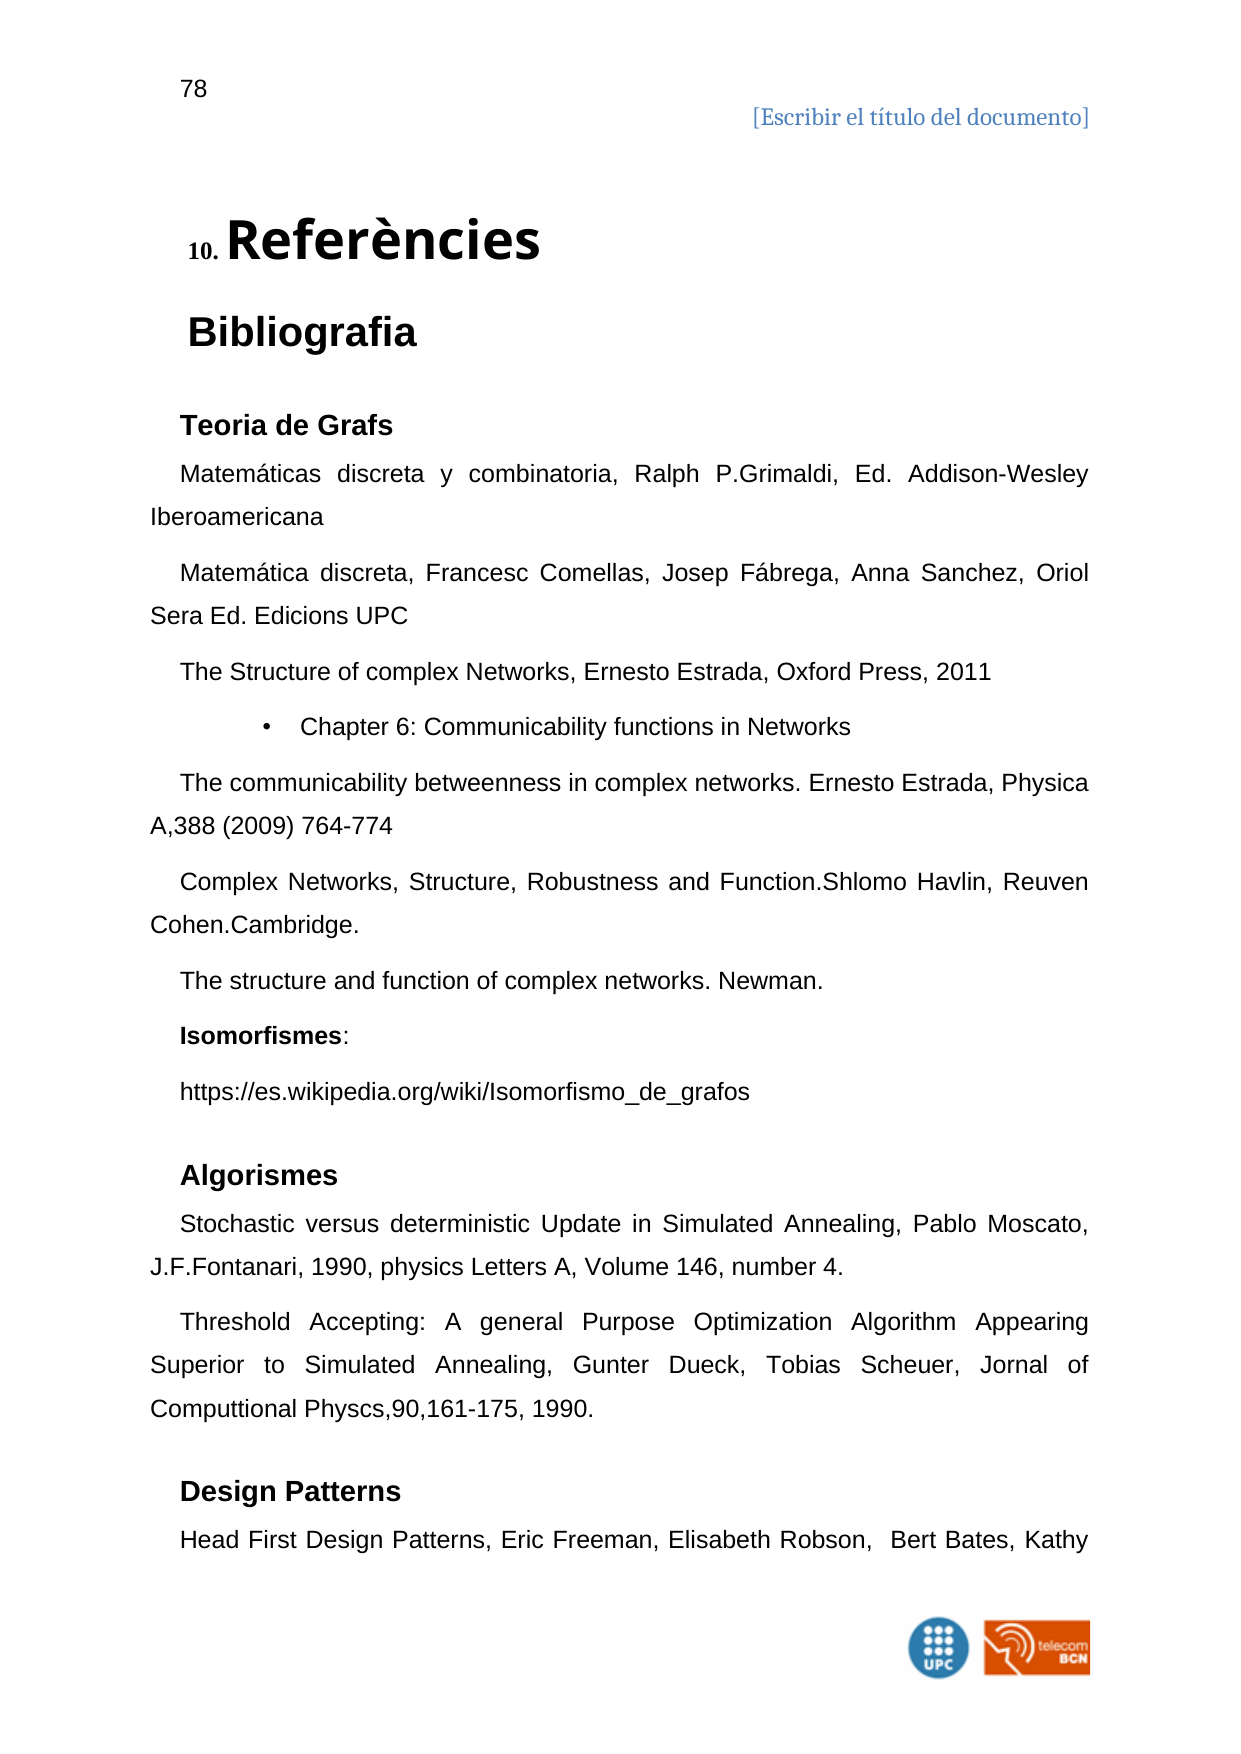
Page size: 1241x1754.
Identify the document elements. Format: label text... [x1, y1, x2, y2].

text Matemática discreta, Francesc Comellas, Josep Fábrega, Anna Sanchez, Oriol Sera Ed. Edicions UPC [150, 558, 1090, 630]
text https://es.wikipedia.org/wiki/Isomorfismo_de_grafos [150, 1077, 1090, 1106]
subtitle Referències [187, 202, 1090, 275]
picture [904, 1614, 1091, 1681]
subtitle Teoria de Grafs [150, 408, 1090, 442]
text Head First Design Patterns, Eric Freeman, Elisabeth Robson, Bert Bates, Kathy [150, 1525, 1090, 1554]
text Stochastic versus deterministic Update in Simulated Annealing, Pablo Moscato, J.F.Fontanari, 1990, physics Letters A, Volume 146, number 4. [150, 1208, 1090, 1280]
text Complex Networks, Structure, Robustness and Function.Shlomo Havlin, Reuven Cohen.Cambridge. [150, 867, 1090, 939]
subtitle Algorismes [150, 1157, 1090, 1191]
text The communicability betweenness in complex networks. Ernesto Estrada, Physica A,388 (2009) 764-774 [150, 768, 1090, 840]
list Chapter 6: Communicability functions in Networks [262, 712, 1090, 741]
text Threshold Accepting: A general Purpose Optimization Algorithm Appearing Superior to Simulated Annealing, Gunter Dueck, Tobias Scheuer, Jornal of Computtional Physcs,90,161-175, 1990. [150, 1307, 1090, 1422]
text The Structure of complex Networks, Ernesto Estrada, Oxford Press, 2011 [150, 657, 1090, 686]
subtitle Design Patterns [150, 1474, 1090, 1508]
text Isomorfismes: [150, 1021, 1090, 1050]
text The structure and function of complex networks. Newman. [150, 966, 1090, 994]
text Matemáticas discreta y combinatoria, Ralph P.Grimaldi, Ed. Addison-Wesley Iberoamericana [150, 459, 1090, 531]
subtitle Bibliografia [187, 307, 1090, 355]
